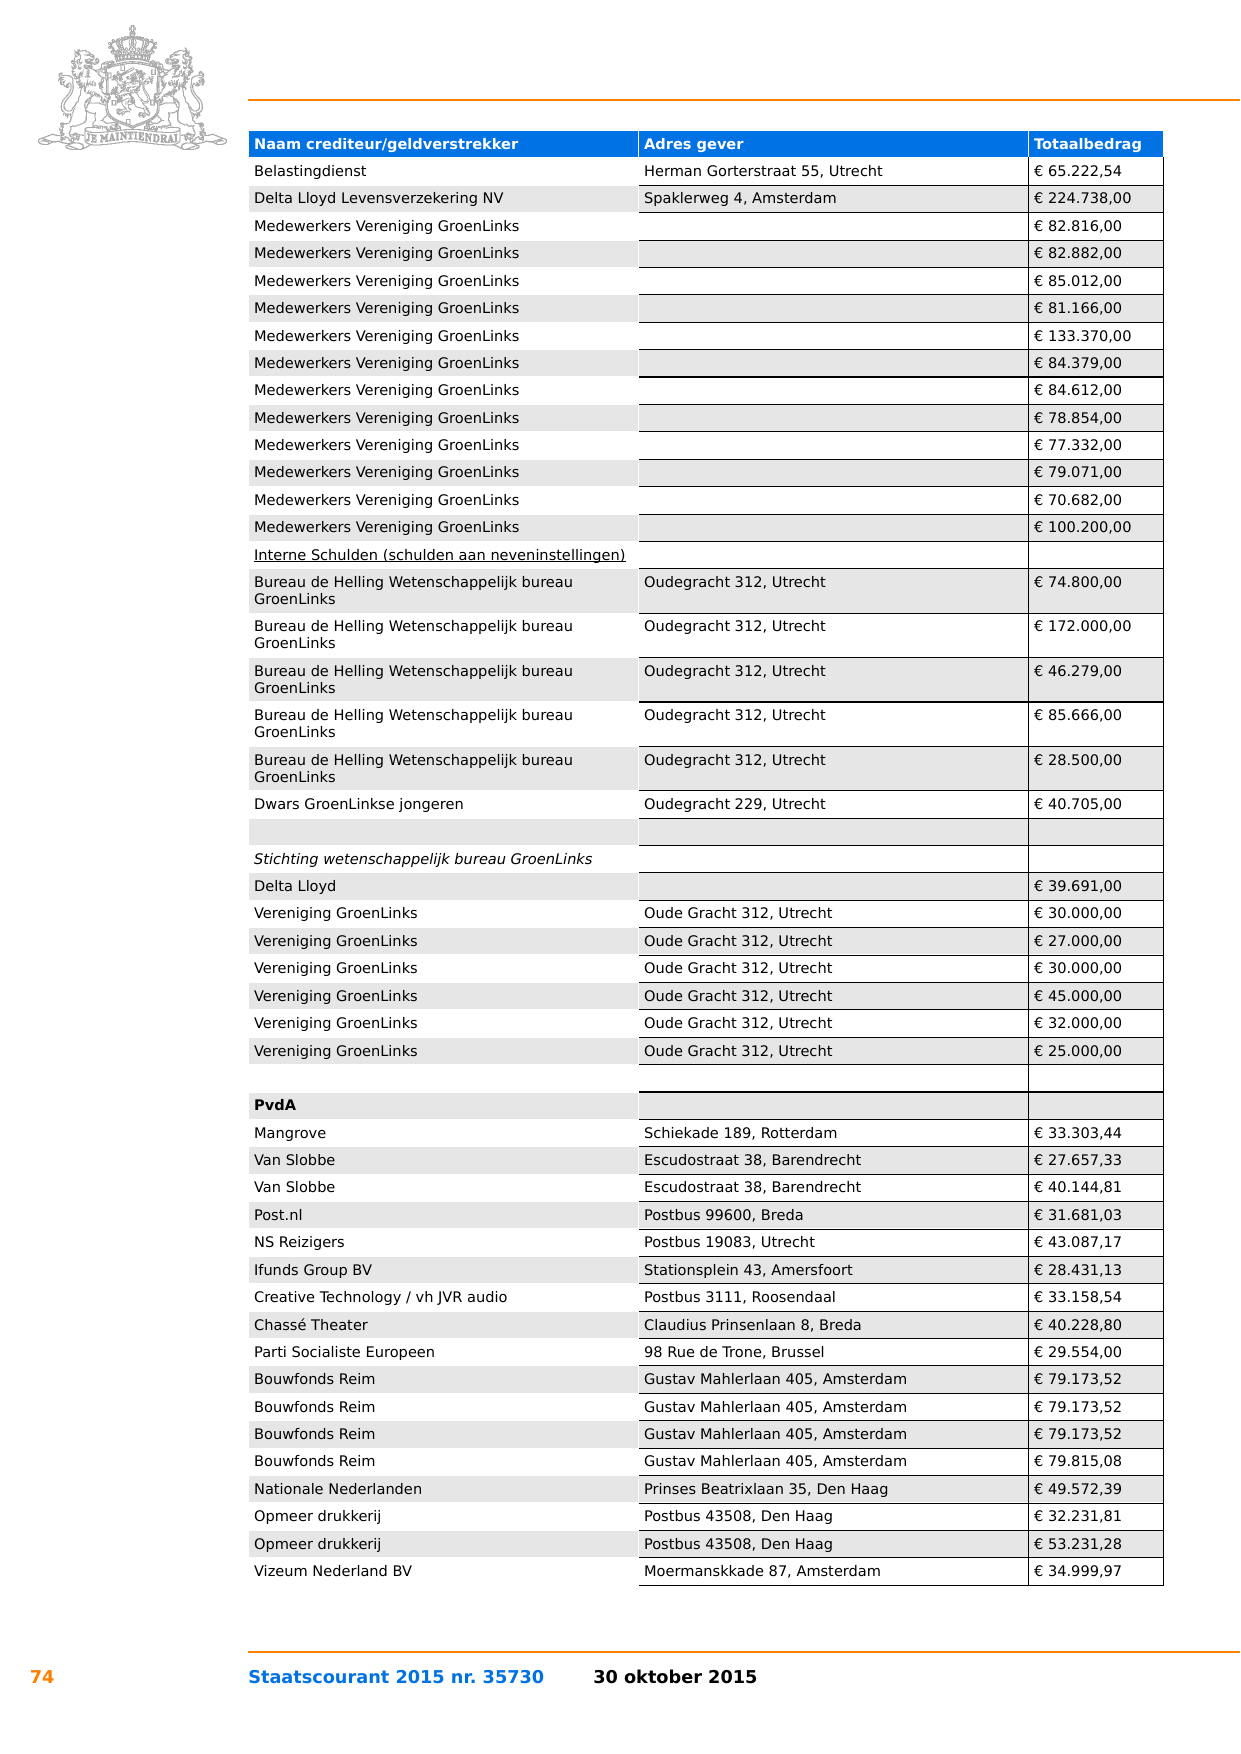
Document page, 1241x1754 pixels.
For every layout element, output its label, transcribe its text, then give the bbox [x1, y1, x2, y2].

table_cell [639, 268, 1028, 294]
table_cell [639, 819, 1028, 845]
table_cell [1029, 542, 1163, 568]
table_cell Delta Lloyd Levensverzekering NV [249, 186, 638, 212]
table_cell [639, 432, 1028, 459]
table_cell € 45.000,00 [1029, 983, 1163, 1009]
table_cell [639, 873, 1028, 900]
table_cell Oudegracht 229, Utrecht [639, 791, 1028, 817]
table_cell Bouwfonds Reim [249, 1421, 638, 1448]
table_cell € 84.379,00 [1029, 350, 1163, 376]
table_cell Oude Gracht 312, Utrecht [639, 901, 1028, 927]
table_cell Vereniging GroenLinks [249, 928, 638, 954]
table_cell € 70.682,00 [1029, 487, 1163, 513]
table_cell [249, 1065, 638, 1091]
table_cell Medewerkers Vereniging GroenLinks [249, 268, 638, 294]
table_cell [639, 405, 1028, 431]
table_cell Vizeum Nederland BV [249, 1558, 638, 1584]
table_cell Vereniging GroenLinks [249, 1010, 638, 1037]
table_cell Oudegracht 312, Utrecht [639, 614, 1028, 657]
table_cell Bouwfonds Reim [249, 1449, 638, 1475]
table_cell € 40.228,80 [1029, 1312, 1163, 1338]
table_cell 98 Rue de Trone, Brussel [639, 1339, 1028, 1365]
table_cell Oudegracht 312, Utrecht [639, 569, 1028, 613]
table_cell [639, 487, 1028, 513]
table_cell Bouwfonds Reim [249, 1366, 638, 1393]
table_cell Vereniging GroenLinks [249, 901, 638, 927]
table_cell Medewerkers Vereniging GroenLinks [249, 515, 638, 541]
table_cell Bureau de Helling Wetenschappelijk bureau GroenLinks [249, 569, 638, 613]
table_cell Gustav Mahlerlaan 405, Amsterdam [639, 1421, 1028, 1448]
table_cell € 40.144,81 [1029, 1175, 1163, 1201]
table_cell Oudegracht 312, Utrecht [639, 747, 1028, 790]
table_cell Bureau de Helling Wetenschappelijk bureau GroenLinks [249, 747, 638, 790]
table_cell € 30.000,00 [1029, 901, 1163, 927]
table_cell Gustav Mahlerlaan 405, Amsterdam [639, 1394, 1028, 1420]
table_cell € 85.666,00 [1029, 703, 1163, 746]
table_cell Bureau de Helling Wetenschappelijk bureau GroenLinks [249, 614, 638, 657]
table_cell Postbus 99600, Breda [639, 1202, 1028, 1228]
table_cell NS Reizigers [249, 1230, 638, 1256]
table_cell Medewerkers Vereniging GroenLinks [249, 487, 638, 513]
table_cell [639, 350, 1028, 376]
table_cell [639, 295, 1028, 322]
table_cell € 79.173,52 [1029, 1394, 1163, 1420]
table_cell [639, 323, 1028, 349]
table_cell [639, 460, 1028, 486]
table_cell Postbus 19083, Utrecht [639, 1230, 1028, 1256]
table_cell € 81.166,00 [1029, 295, 1163, 322]
table_cell € 49.572,39 [1029, 1476, 1163, 1502]
table_cell Van Slobbe [249, 1175, 638, 1201]
table_cell € 33.158,54 [1029, 1284, 1163, 1311]
table_cell Dwars GroenLinkse jongeren [249, 791, 638, 817]
table_cell Delta Lloyd [249, 873, 638, 900]
table_cell Vereniging GroenLinks [249, 956, 638, 982]
table_cell [639, 241, 1028, 267]
table_cell Opmeer drukkerij [249, 1531, 638, 1557]
table_cell € 32.000,00 [1029, 1010, 1163, 1037]
table_cell € 25.000,00 [1029, 1038, 1163, 1064]
table_cell Oude Gracht 312, Utrecht [639, 956, 1028, 982]
table_cell Postbus 43508, Den Haag [639, 1531, 1028, 1557]
table_cell € 84.612,00 [1029, 378, 1163, 404]
table_cell Oude Gracht 312, Utrecht [639, 1038, 1028, 1064]
table_cell Herman Gorterstraat 55, Utrecht [639, 158, 1028, 185]
table_cell € 53.231,28 [1029, 1531, 1163, 1557]
table_cell € 74.800,00 [1029, 569, 1163, 613]
table_cell Stichting wetenschappelijk bureau GroenLinks [249, 846, 638, 872]
table_cell € 33.303,44 [1029, 1120, 1163, 1146]
table_cell Oudegracht 312, Utrecht [639, 658, 1028, 701]
table_cell € 82.816,00 [1029, 213, 1163, 239]
table_cell Prinses Beatrixlaan 35, Den Haag [639, 1476, 1028, 1502]
table_cell Oude Gracht 312, Utrecht [639, 928, 1028, 954]
table_cell Escudostraat 38, Barendrecht [639, 1175, 1028, 1201]
table_cell Medewerkers Vereniging GroenLinks [249, 460, 638, 486]
table_cell Medewerkers Vereniging GroenLinks [249, 323, 638, 349]
table_cell € 30.000,00 [1029, 956, 1163, 982]
table_cell Ifunds Group BV [249, 1257, 638, 1283]
table_cell Chassé Theater [249, 1312, 638, 1338]
table_cell [639, 1065, 1028, 1091]
table_cell € 82.882,00 [1029, 241, 1163, 267]
table_cell € 85.012,00 [1029, 268, 1163, 294]
table_cell Moermanskkade 87, Amsterdam [639, 1558, 1028, 1584]
table_cell Spaklerweg 4, Amsterdam [639, 186, 1028, 212]
table_cell € 79.815,08 [1029, 1449, 1163, 1475]
table_cell € 29.554,00 [1029, 1339, 1163, 1365]
table_cell [639, 1093, 1028, 1119]
table_cell € 34.999,97 [1029, 1558, 1163, 1584]
table_cell [1029, 1093, 1163, 1119]
table_cell Medewerkers Vereniging GroenLinks [249, 213, 638, 239]
table_cell € 79.173,52 [1029, 1366, 1163, 1393]
table_cell Gustav Mahlerlaan 405, Amsterdam [639, 1449, 1028, 1475]
table_cell Interne Schulden (schulden aan neveninstellingen) [249, 542, 638, 568]
table_cell € 31.681,03 [1029, 1202, 1163, 1228]
table_cell € 172.000,00 [1029, 614, 1163, 657]
table_cell € 79.173,52 [1029, 1421, 1163, 1448]
table_cell € 28.500,00 [1029, 747, 1163, 790]
table_cell Escudostraat 38, Barendrecht [639, 1147, 1028, 1174]
table_cell [639, 515, 1028, 541]
table_cell € 43.087,17 [1029, 1230, 1163, 1256]
table_header Naam crediteur/geldverstrekker [249, 131, 638, 157]
table_cell € 78.854,00 [1029, 405, 1163, 431]
table_cell € 65.222,54 [1029, 158, 1163, 185]
table_cell Schiekade 189, Rotterdam [639, 1120, 1028, 1146]
table_cell € 27.657,33 [1029, 1147, 1163, 1174]
table_cell Mangrove [249, 1120, 638, 1146]
table_cell Oude Gracht 312, Utrecht [639, 1010, 1028, 1037]
table_cell € 133.370,00 [1029, 323, 1163, 349]
table_cell Parti Socialiste Europeen [249, 1339, 638, 1365]
table_cell Creative Technology / vh JVR audio [249, 1284, 638, 1311]
picture [38, 25, 227, 150]
table_cell Oude Gracht 312, Utrecht [639, 983, 1028, 1009]
table_cell Medewerkers Vereniging GroenLinks [249, 405, 638, 431]
table_cell Claudius Prinsenlaan 8, Breda [639, 1312, 1028, 1338]
table_cell € 79.071,00 [1029, 460, 1163, 486]
table_cell € 39.691,00 [1029, 873, 1163, 900]
table_cell Post.nl [249, 1202, 638, 1228]
table_cell Gustav Mahlerlaan 405, Amsterdam [639, 1366, 1028, 1393]
table_cell Vereniging GroenLinks [249, 1038, 638, 1064]
table_cell Medewerkers Vereniging GroenLinks [249, 432, 638, 459]
table_cell Oudegracht 312, Utrecht [639, 703, 1028, 746]
table_cell € 224.738,00 [1029, 186, 1163, 212]
table_cell [1029, 819, 1163, 845]
table_cell Belastingdienst [249, 158, 638, 185]
table_cell € 27.000,00 [1029, 928, 1163, 954]
table_cell [1029, 1065, 1163, 1091]
table_cell Medewerkers Vereniging GroenLinks [249, 295, 638, 322]
table_cell € 32.231,81 [1029, 1504, 1163, 1530]
table_cell [639, 213, 1028, 239]
table_cell Postbus 43508, Den Haag [639, 1504, 1028, 1530]
table_cell Medewerkers Vereniging GroenLinks [249, 378, 638, 404]
table_header Totaalbedrag [1029, 131, 1163, 157]
table_cell [639, 542, 1028, 568]
table_cell Stationsplein 43, Amersfoort [639, 1257, 1028, 1283]
table_cell Nationale Nederlanden [249, 1476, 638, 1502]
table_cell Medewerkers Vereniging GroenLinks [249, 350, 638, 376]
table_cell Medewerkers Vereniging GroenLinks [249, 241, 638, 267]
table_header Adres gever [639, 131, 1028, 157]
table_cell € 28.431,13 [1029, 1257, 1163, 1283]
table_cell € 40.705,00 [1029, 791, 1163, 817]
table_cell [1029, 846, 1163, 872]
table_cell € 77.332,00 [1029, 432, 1163, 459]
table_cell Van Slobbe [249, 1147, 638, 1174]
table_cell Bureau de Helling Wetenschappelijk bureau GroenLinks [249, 658, 638, 701]
table_cell Opmeer drukkerij [249, 1504, 638, 1530]
table_cell [639, 846, 1028, 872]
table_cell Postbus 3111, Roosendaal [639, 1284, 1028, 1311]
table_cell [639, 378, 1028, 404]
table_cell Vereniging GroenLinks [249, 983, 638, 1009]
table_cell € 100.200,00 [1029, 515, 1163, 541]
table_cell [249, 819, 638, 845]
table_cell € 46.279,00 [1029, 658, 1163, 701]
table_cell Bureau de Helling Wetenschappelijk bureau GroenLinks [249, 703, 638, 746]
table_cell Bouwfonds Reim [249, 1394, 638, 1420]
table_cell PvdA [249, 1093, 638, 1119]
